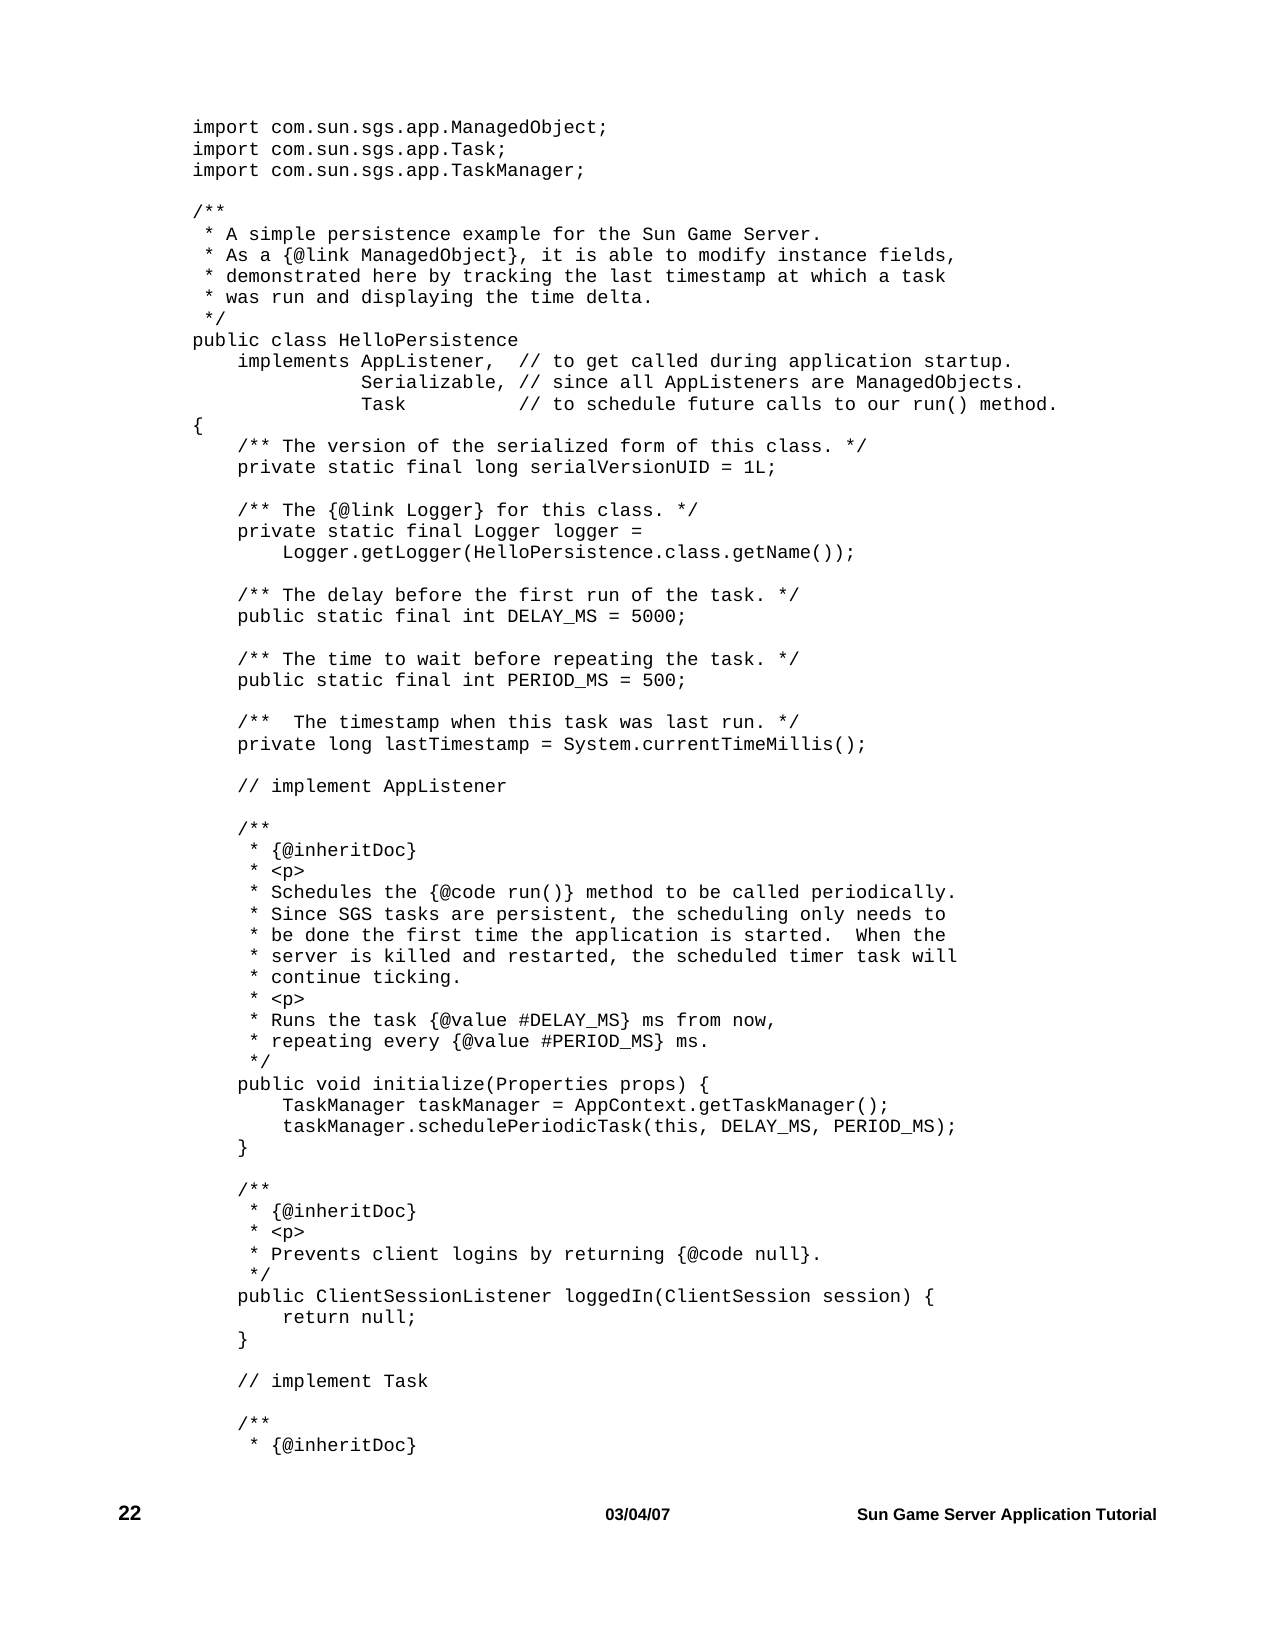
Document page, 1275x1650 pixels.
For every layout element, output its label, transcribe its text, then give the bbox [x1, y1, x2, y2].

text import com.sun.sgs.app.ManagedObject; import com.sun.sgs.app.Task; import com.sun.sgs.app.TaskManager; /** * A simple persistence example for the Sun Game Server. * As a {@link ManagedObject}, it is able to modify instance fields, * demonstrated here by tracking the last timestamp at which a task * was run and displaying the time delta. */ public class HelloPersistence implements AppListener, // to get called during application startup. Serializable, // since all AppListeners are ManagedObjects. Task // to schedule future calls to our run() method. { /** The version of the serialized form of this class. */ private static final long serialVersionUID = 1L; /** The {@link Logger} for this class. */ private static final Logger logger = Logger.getLogger(HelloPersistence.class.getName()); /** The delay before the first run of the task. */ public static final int DELAY_MS = 5000; /** The time to wait before repeating the task. */ public static final int PERIOD_MS = 500; /** The timestamp when this task was last run. */ private long lastTimestamp = System.currentTimeMillis(); // implement AppListener /** * {@inheritDoc} * <p> * Schedules the {@code run()} method to be called periodically. * Since SGS tasks are persistent, the scheduling only needs to * be done the first time the application is started. When the * server is killed and restarted, the scheduled timer task will * continue ticking. * <p> * Runs the task {@value #DELAY_MS} ms from now, * repeating every {@value #PERIOD_MS} ms. */ public void initialize(Properties props) { TaskManager taskManager = AppContext.getTaskManager(); taskManager.schedulePeriodicTask(this, DELAY_MS, PERIOD_MS); } /** * {@inheritDoc} * <p> * Prevents client logins by returning {@code null}. */ public ClientSessionListener loggedIn(ClientSession session) { return null; } // implement Task /** * {@inheritDoc} [192, 118, 1098, 1457]
